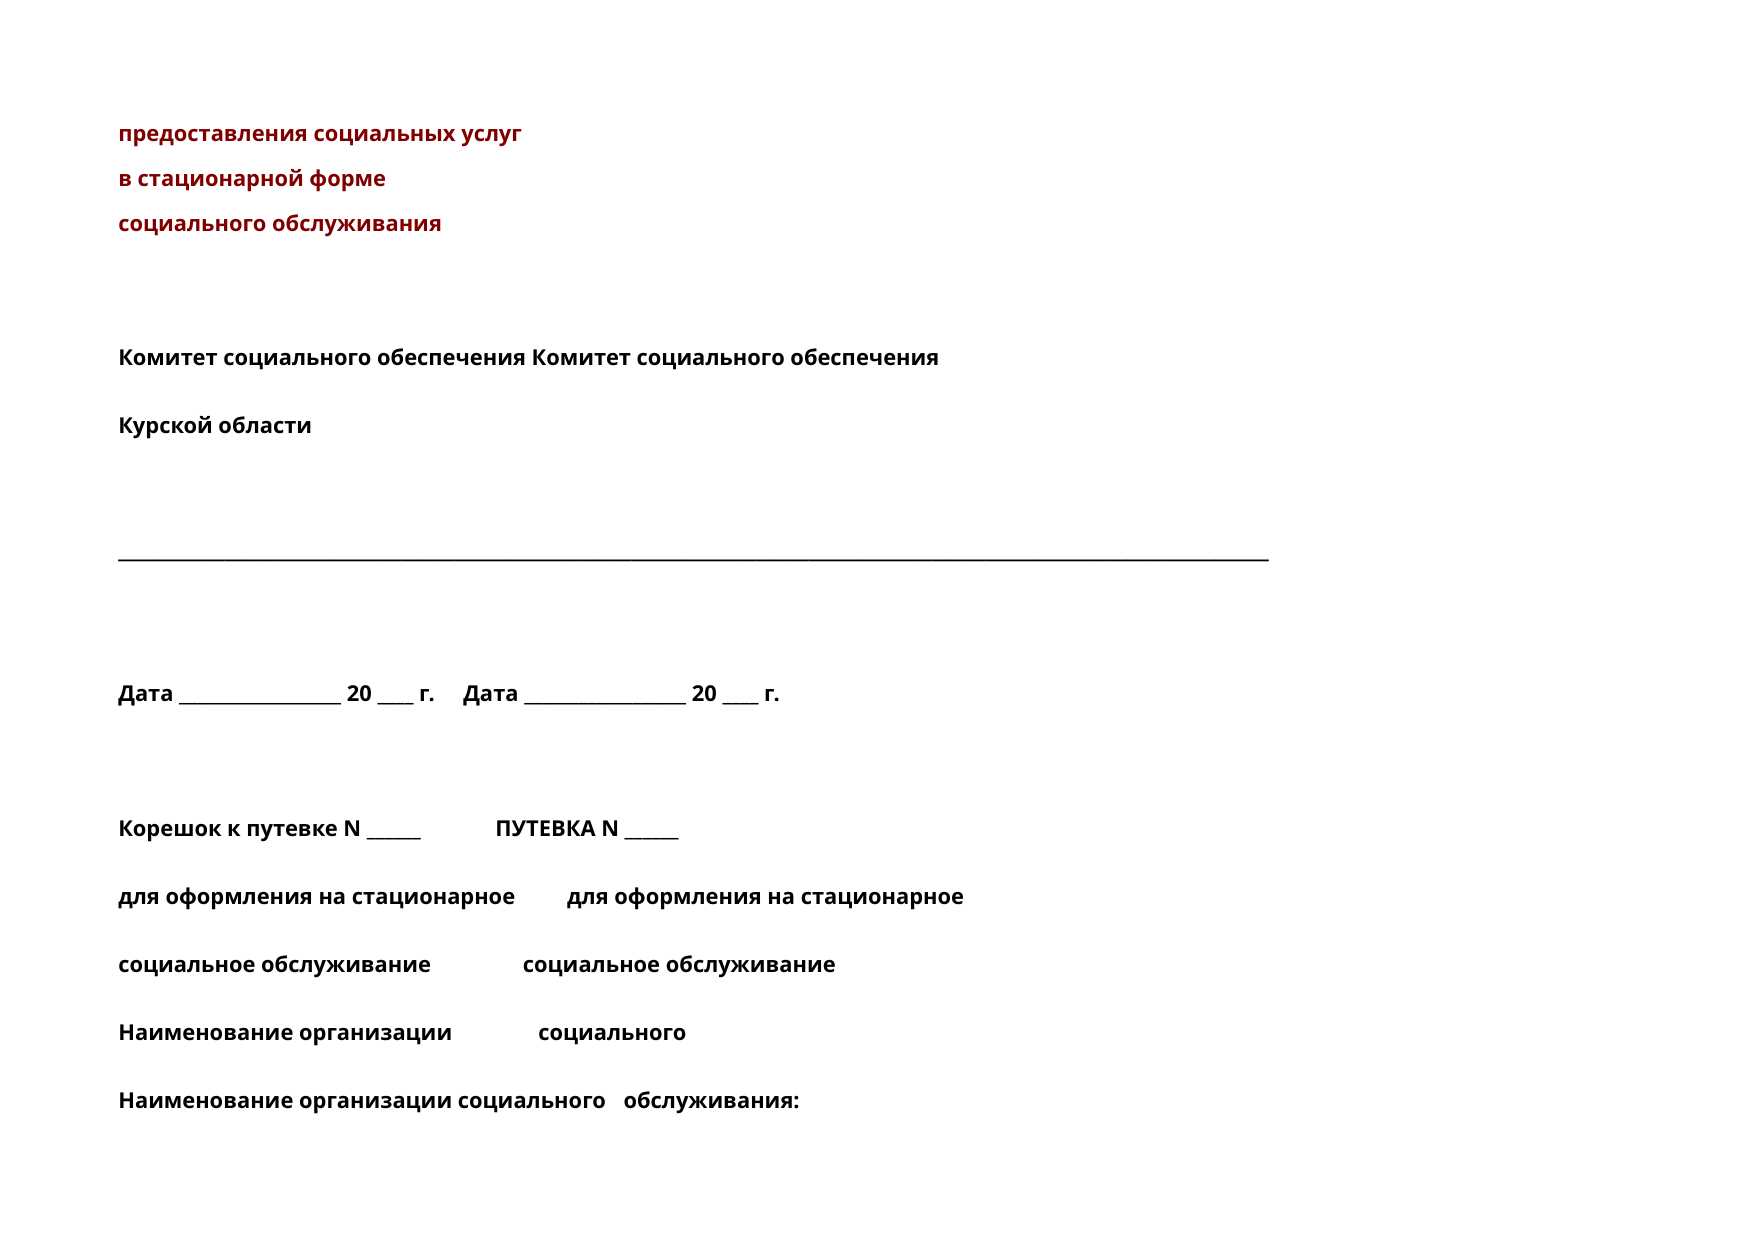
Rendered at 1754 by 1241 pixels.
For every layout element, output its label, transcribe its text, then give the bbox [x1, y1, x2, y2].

text ───────────────────────────────────────────────────────────────── [118, 545, 1636, 574]
text Наименование организации социального [118, 1017, 1636, 1047]
text предоставления социальных услуг в стационарной форме социального обслуживания [118, 118, 1636, 237]
text социальное обслуживание социальное обслуживание [118, 949, 1636, 979]
text Дата __________________ 20 ____ г. Дата __________________ 20 ____ г. [118, 678, 1636, 708]
text Наименование организации социального обслуживания: [118, 1085, 1636, 1115]
text Комитет социального обеспечения Комитет социального обеспечения [118, 342, 1636, 372]
text для оформления на стационарное для оформления на стационарное [118, 881, 1636, 911]
text Корешок к путевке N ______ ПУТЕВКА N ______ [118, 813, 1636, 843]
text Курской области [118, 410, 1636, 440]
